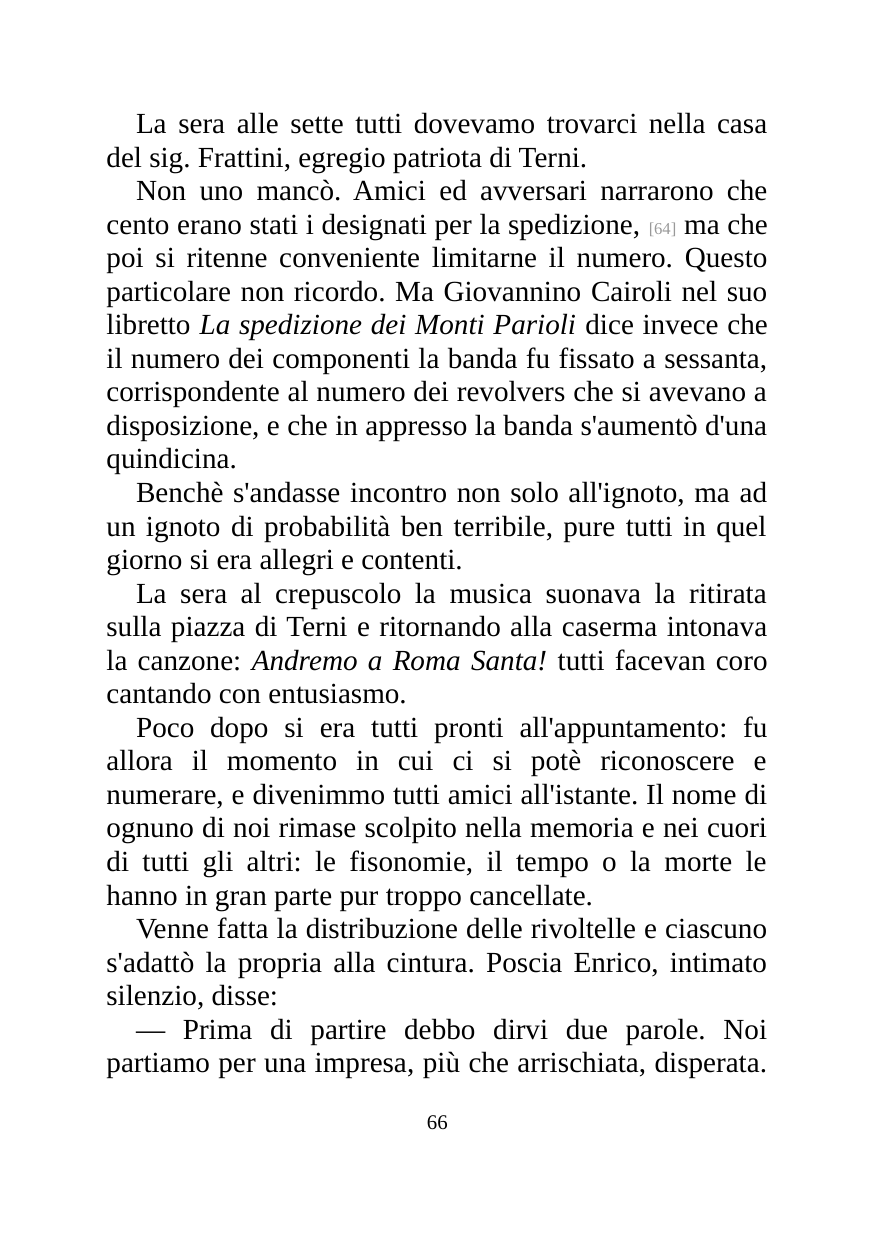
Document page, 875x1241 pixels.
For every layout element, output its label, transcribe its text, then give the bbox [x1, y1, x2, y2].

text Poco dopo si era tutti pronti all'appuntamento: fu allora il momento in cui ci si potè riconoscere e numerare, e divenimmo tutti amici all'istante. Il nome di ognuno di noi rimase scolpito nella memoria e nei cuori di tutti gli altri: le fisonomie, il tempo o la morte le hanno in gran parte pur troppo cancellate. [106, 710, 768, 911]
text — Prima di partire debbo dirvi due parole. Noi partiamo per una impresa, più che arrischiata, disperata. [106, 1012, 768, 1079]
text Benchè s'andasse incontro non solo all'ignoto, ma ad un ignoto di probabilità ben terribile, pure tutti in quel giorno si era allegri e contenti. [106, 475, 768, 576]
text Non uno mancò. Amici ed avversari narrarono che cento erano stati i designati per la spedizione, [64] ma che poi si ritenne conveniente limitarne il numero. Questo particolare non ricordo. Ma Giovannino Cairoli nel suo libretto La spedizione dei Monti Parioli dice invece che il numero dei componenti la banda fu fissato a sessanta, corrispondente al numero dei revolvers che si avevano a disposizione, e che in appresso la banda s'aumentò d'una quindicina. [106, 173, 768, 475]
text Venne fatta la distribuzione delle rivoltelle e ciascuno s'adattò la propria alla cintura. Poscia Enrico, intimato silenzio, disse: [106, 911, 768, 1012]
text La sera alle sette tutti dovevamo trovarci nella casa del sig. Frattini, egregio patriota di Terni. [106, 106, 768, 173]
text La sera al crepuscolo la musica suonava la ritirata sulla piazza di Terni e ritornando alla caserma intonava la canzone: Andremo a Roma Santa! tutti facevan coro cantando con entusiasmo. [106, 576, 768, 710]
